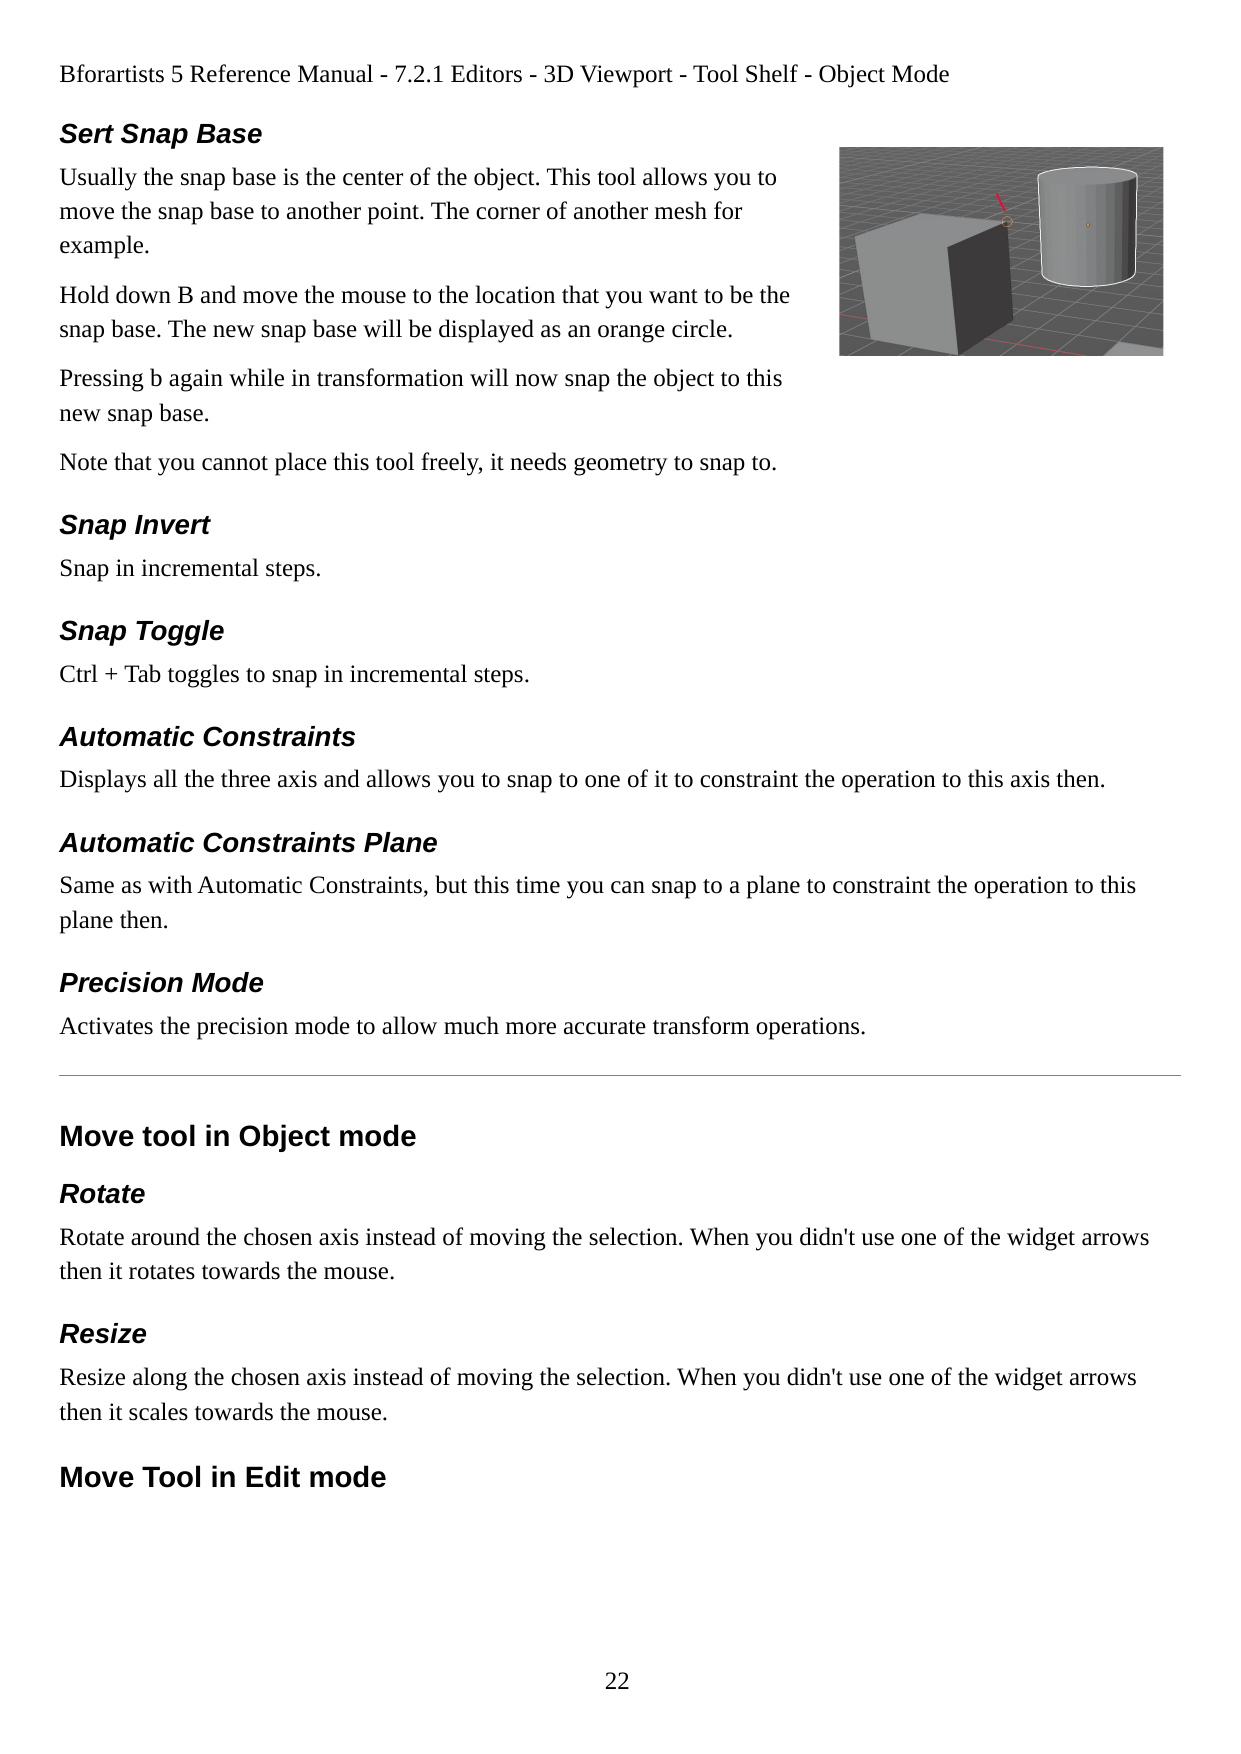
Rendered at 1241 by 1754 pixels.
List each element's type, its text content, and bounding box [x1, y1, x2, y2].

subtitle Automatic Constraints [59, 720, 1181, 752]
text Displays all the three axis and allows you to snap to one of it to constraint the operation to this axis then. [59, 764, 1181, 793]
text Same as with Automatic Constraints, but this time you can snap to a plane to constraint the operation to this plane then. [59, 871, 1181, 934]
text Note that you cannot place this tool freely, it needs geometry to snap to. [59, 447, 1181, 476]
subtitle Precision Mode [59, 967, 1181, 998]
subtitle Sert Snap Base [59, 117, 1181, 149]
text Snap in incremental steps. [59, 553, 1181, 581]
subtitle Snap Invert [59, 508, 1181, 540]
subtitle Automatic Constraints Plane [59, 826, 1181, 858]
subtitle Rotate [59, 1177, 1181, 1209]
subtitle Snap Toggle [59, 614, 1181, 646]
text Hold down B and move the mouse to the location that you want to be the snap base. The new snap base will be displayed as an orange circle. [59, 280, 839, 343]
text Activates the precision mode to allow much more accurate transform operations. [59, 1011, 1181, 1040]
text Resize along the chosen axis instead of moving the selection. When you didn't use one of the widget arrows then it scales towards the mouse. [59, 1362, 1181, 1426]
subtitle Resize [59, 1318, 1181, 1350]
picture [839, 147, 1164, 356]
text Usually the snap base is the center of the object. This tool allows you to move the snap base to another point. The corner of another mesh for example. [59, 162, 839, 259]
text Pressing b again while in transformation will now snap the object to this new snap base. [59, 363, 1181, 426]
text Rotate around the chosen axis instead of moving the selection. When you didn't use one of the widget arrows then it rotates towards the mouse. [59, 1222, 1181, 1285]
subtitle Move Tool in Edit mode [59, 1460, 1181, 1494]
subtitle Move tool in Object mode [59, 1119, 1181, 1152]
text Ctrl + Tab toggles to snap in incremental steps. [59, 659, 1181, 687]
